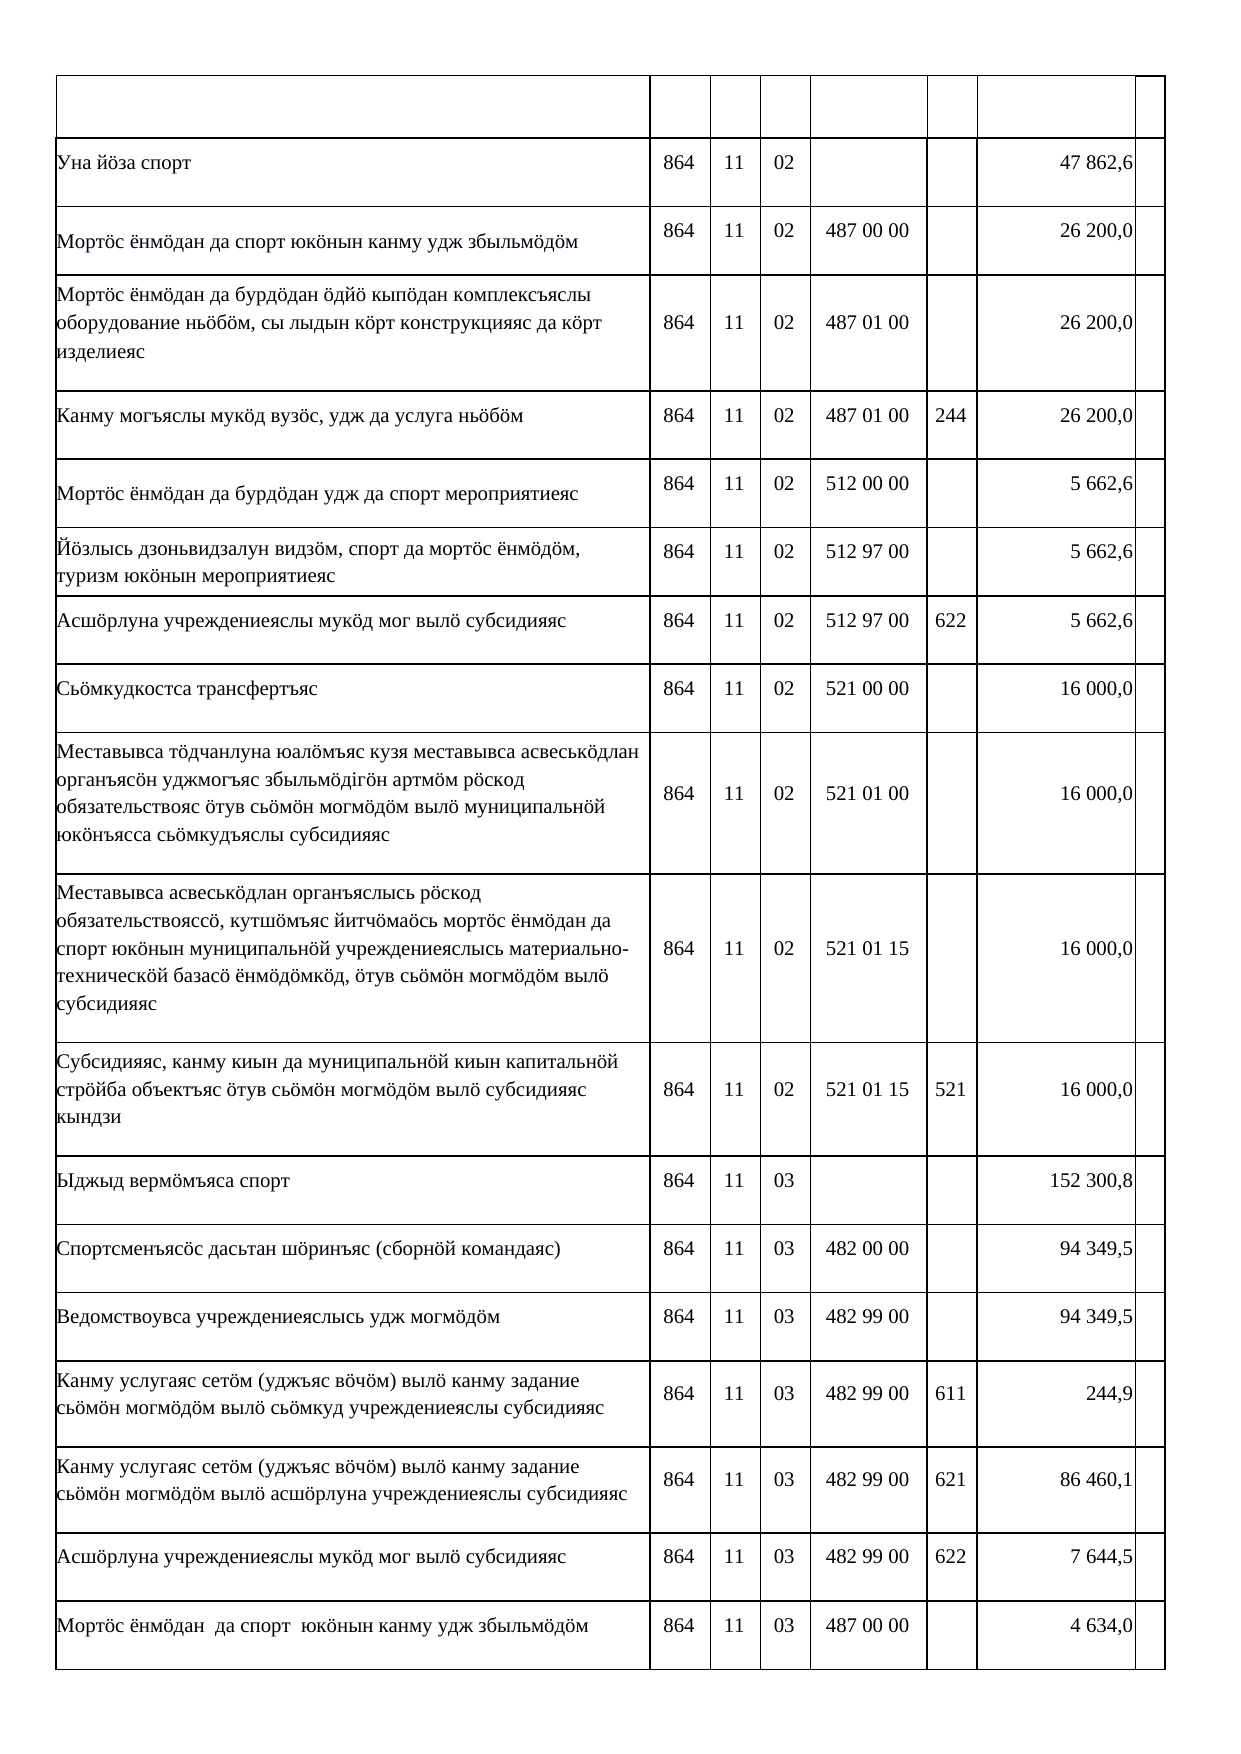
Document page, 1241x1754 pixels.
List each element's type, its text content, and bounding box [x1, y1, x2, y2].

table_cell Мортӧс ёнмӧдан да бурдӧдан ӧдйӧ кыпӧдан комплексъяслы оборудование ньӧбӧм, сы лыдын кӧрт конструкцияяс да кӧрт изделиеяс [57, 276, 649, 390]
table_cell 11 [711, 528, 760, 595]
table_cell 864 [651, 875, 710, 1042]
table_cell [1136, 1602, 1164, 1669]
table_cell Ведомствоувса учреждениеяслысь удж могмӧдӧм [57, 1293, 649, 1360]
table_header [978, 76, 1135, 137]
table_cell 864 [651, 1602, 710, 1669]
table_cell [928, 1293, 976, 1360]
table_cell Асшӧрлуна учреждениеяслы мукӧд мог вылӧ субсидияяс [57, 597, 649, 663]
table_cell 864 [651, 1534, 710, 1600]
table_cell [928, 1225, 976, 1292]
table_cell 11 [711, 733, 760, 873]
table_cell 482 99 00 [811, 1362, 926, 1446]
table_cell 864 [651, 392, 710, 458]
table_cell 521 00 00 [811, 665, 926, 732]
table_cell 16 000,0 [978, 1043, 1135, 1155]
table_cell 512 00 00 [811, 460, 926, 527]
table_cell 02 [761, 392, 810, 458]
table_cell 11 [711, 207, 760, 274]
table_cell [1136, 207, 1164, 274]
table_cell Ыджыд вермӧмъяса спорт [57, 1157, 649, 1223]
table_cell 11 [711, 1602, 760, 1669]
table_cell [928, 1157, 976, 1223]
table_cell 11 [711, 1293, 760, 1360]
table_cell Уна йӧза спорт [57, 139, 649, 206]
table_cell 482 99 00 [811, 1448, 926, 1532]
table_cell 11 [711, 276, 760, 390]
table_cell [928, 733, 976, 873]
table_cell 03 [761, 1157, 810, 1223]
table_cell 86 460,1 [978, 1448, 1135, 1532]
table_cell Меставывса тӧдчанлуна юалӧмъяс кузя меставывса асвеськӧдлан органъясӧн уджмогъяс збыльмӧдігӧн артмӧм рӧскод обязательствояс ӧтув сьӧмӧн могмӧдӧм вылӧ муниципальнӧй юкӧнъясса сьӧмкудъяслы субсидияяс [57, 733, 649, 873]
table_cell 11 [711, 1448, 760, 1532]
table_cell 11 [711, 1534, 760, 1600]
table_cell [811, 1157, 926, 1223]
table_cell 02 [761, 597, 810, 663]
table_cell Канму услугаяс сетӧм (уджъяс вӧчӧм) вылӧ канму задание сьӧмӧн могмӧдӧм вылӧ сьӧмкуд учреждениеяслы субсидияяс [57, 1362, 649, 1446]
table_cell [928, 460, 976, 527]
table_cell 244 [928, 392, 976, 458]
table_cell 244,9 [978, 1362, 1135, 1446]
table_cell 864 [651, 1448, 710, 1532]
table_cell 02 [761, 207, 810, 274]
table_cell [928, 207, 976, 274]
table_cell Мортӧс ёнмӧдан да спорт юкӧнын канму удж збыльмӧдӧм [57, 1602, 649, 1669]
table_cell 94 349,5 [978, 1225, 1135, 1292]
table_cell 47 862,6 [978, 139, 1135, 206]
table_cell 482 99 00 [811, 1534, 926, 1600]
table_cell Мортӧс ёнмӧдан да спорт юкӧнын канму удж збыльмӧдӧм [57, 207, 649, 274]
table_cell 521 01 15 [811, 875, 926, 1042]
table_cell [1136, 1157, 1164, 1223]
table_cell 16 000,0 [978, 875, 1135, 1042]
table_cell Спортсменъясӧс дасьтан шӧринъяс (сборнӧй командаяс) [57, 1225, 649, 1292]
table_header [651, 76, 710, 137]
table_cell 02 [761, 665, 810, 732]
table_cell 02 [761, 875, 810, 1042]
table_cell [1136, 1448, 1164, 1532]
table_cell [928, 1602, 976, 1669]
table_cell 864 [651, 1293, 710, 1360]
table_cell 512 97 00 [811, 528, 926, 595]
table_cell 521 01 00 [811, 733, 926, 873]
table_cell 152 300,8 [978, 1157, 1135, 1223]
table_cell 03 [761, 1362, 810, 1446]
table_cell 7 644,5 [978, 1534, 1135, 1600]
table_cell 521 [928, 1043, 976, 1155]
table_cell 02 [761, 1043, 810, 1155]
table_cell 11 [711, 1043, 760, 1155]
table_cell 487 01 00 [811, 392, 926, 458]
table_cell 482 99 00 [811, 1293, 926, 1360]
table_cell [1136, 665, 1164, 732]
table_cell 11 [711, 1225, 760, 1292]
table_cell 621 [928, 1448, 976, 1532]
table_cell 02 [761, 460, 810, 527]
table_cell Канму услугаяс сетӧм (уджъяс вӧчӧм) вылӧ канму задание сьӧмӧн могмӧдӧм вылӧ асшӧрлуна учреждениеяслы субсидияяс [57, 1448, 649, 1532]
table_cell 864 [651, 733, 710, 873]
table_cell 521 01 15 [811, 1043, 926, 1155]
table_header [928, 76, 977, 137]
table_cell [1136, 139, 1164, 206]
table_cell [1136, 1293, 1164, 1360]
table_cell 487 01 00 [811, 276, 926, 390]
table_cell [1136, 1225, 1164, 1292]
table_cell 487 00 00 [811, 207, 926, 274]
table_cell 11 [711, 875, 760, 1042]
table_cell [928, 276, 976, 390]
table_cell 03 [761, 1602, 810, 1669]
table_header [1136, 77, 1164, 137]
table_cell 487 00 00 [811, 1602, 926, 1669]
table_cell Субсидияяс, канму киын да муниципальнӧй киын капитальнӧй стрӧйба объектъяс ӧтув сьӧмӧн могмӧдӧм вылӧ субсидияяс кындзи [57, 1043, 649, 1155]
table_cell [928, 139, 976, 206]
table_cell 482 00 00 [811, 1225, 926, 1292]
table_cell Меставывса асвеськӧдлан органъяслысь рӧскод обязательствояссӧ, кутшӧмъяс йитчӧмаӧсь мортӧс ёнмӧдан да спорт юкӧнын муниципальнӧй учреждениеяслысь материально-техническӧй базасӧ ёнмӧдӧмкӧд, ӧтув сьӧмӧн могмӧдӧм вылӧ субсидияяс [57, 875, 649, 1042]
table_cell [1136, 1043, 1164, 1155]
table_cell 02 [761, 139, 810, 206]
table_cell 03 [761, 1293, 810, 1360]
table_cell 94 349,5 [978, 1293, 1135, 1360]
table_cell Мортӧс ёнмӧдан да бурдӧдан удж да спорт мероприятиеяс [57, 460, 649, 527]
table_cell 11 [711, 460, 760, 527]
table_cell 5 662,6 [978, 528, 1135, 595]
table_cell 02 [761, 733, 810, 873]
table_cell Асшӧрлуна учреждениеяслы мукӧд мог вылӧ субсидияяс [57, 1534, 649, 1600]
table_cell [811, 139, 926, 206]
table_cell 5 662,6 [978, 597, 1135, 663]
table_cell [1136, 460, 1164, 527]
table_cell 611 [928, 1362, 976, 1446]
table_cell 864 [651, 276, 710, 390]
table_cell [1136, 733, 1164, 873]
table_cell 11 [711, 665, 760, 732]
table_cell 512 97 00 [811, 597, 926, 663]
table_cell Йӧзлысь дзоньвидзалун видзӧм, спорт да мортӧс ёнмӧдӧм, туризм юкӧнын мероприятиеяс [57, 528, 649, 595]
table_cell 03 [761, 1225, 810, 1292]
table_cell [928, 665, 976, 732]
table_cell 03 [761, 1534, 810, 1600]
table_cell [1136, 528, 1164, 595]
table_cell [1136, 276, 1164, 390]
table_cell 864 [651, 1225, 710, 1292]
table_cell 03 [761, 1448, 810, 1532]
table_cell 11 [711, 597, 760, 663]
table_cell [1136, 597, 1164, 663]
table_cell 11 [711, 1157, 760, 1223]
table_cell 11 [711, 392, 760, 458]
table_cell 11 [711, 139, 760, 206]
table_cell [1136, 1534, 1164, 1600]
table_cell 26 200,0 [978, 207, 1135, 274]
table_cell 622 [928, 597, 976, 663]
table_cell 864 [651, 207, 710, 274]
table_cell 02 [761, 528, 810, 595]
table_cell [928, 528, 976, 595]
table_header [811, 76, 927, 137]
table_cell [1136, 875, 1164, 1042]
table_cell [1136, 1362, 1164, 1446]
table_cell 864 [651, 139, 710, 206]
table_cell 864 [651, 1043, 710, 1155]
table_cell 26 200,0 [978, 392, 1135, 458]
table_cell 864 [651, 597, 710, 663]
table_cell 5 662,6 [978, 460, 1135, 527]
table_cell 02 [761, 276, 810, 390]
table_cell 4 634,0 [978, 1602, 1135, 1669]
table_cell 864 [651, 528, 710, 595]
table_cell 11 [711, 1362, 760, 1446]
table_cell 16 000,0 [978, 733, 1135, 873]
table_cell 26 200,0 [978, 276, 1135, 390]
table_header [57, 76, 649, 137]
table_cell Сьӧмкудкостса трансфертъяс [57, 665, 649, 732]
table_cell 622 [928, 1534, 976, 1600]
table_header [761, 76, 810, 137]
table_cell [928, 875, 976, 1042]
table_header [711, 76, 760, 137]
table_cell 864 [651, 1157, 710, 1223]
table_cell 864 [651, 665, 710, 732]
table_cell [1136, 392, 1164, 458]
table_cell Канму могъяслы мукӧд вузӧс, удж да услуга ньӧбӧм [57, 392, 649, 458]
table_cell 864 [651, 460, 710, 527]
table_cell 16 000,0 [978, 665, 1135, 732]
table_cell 864 [651, 1362, 710, 1446]
